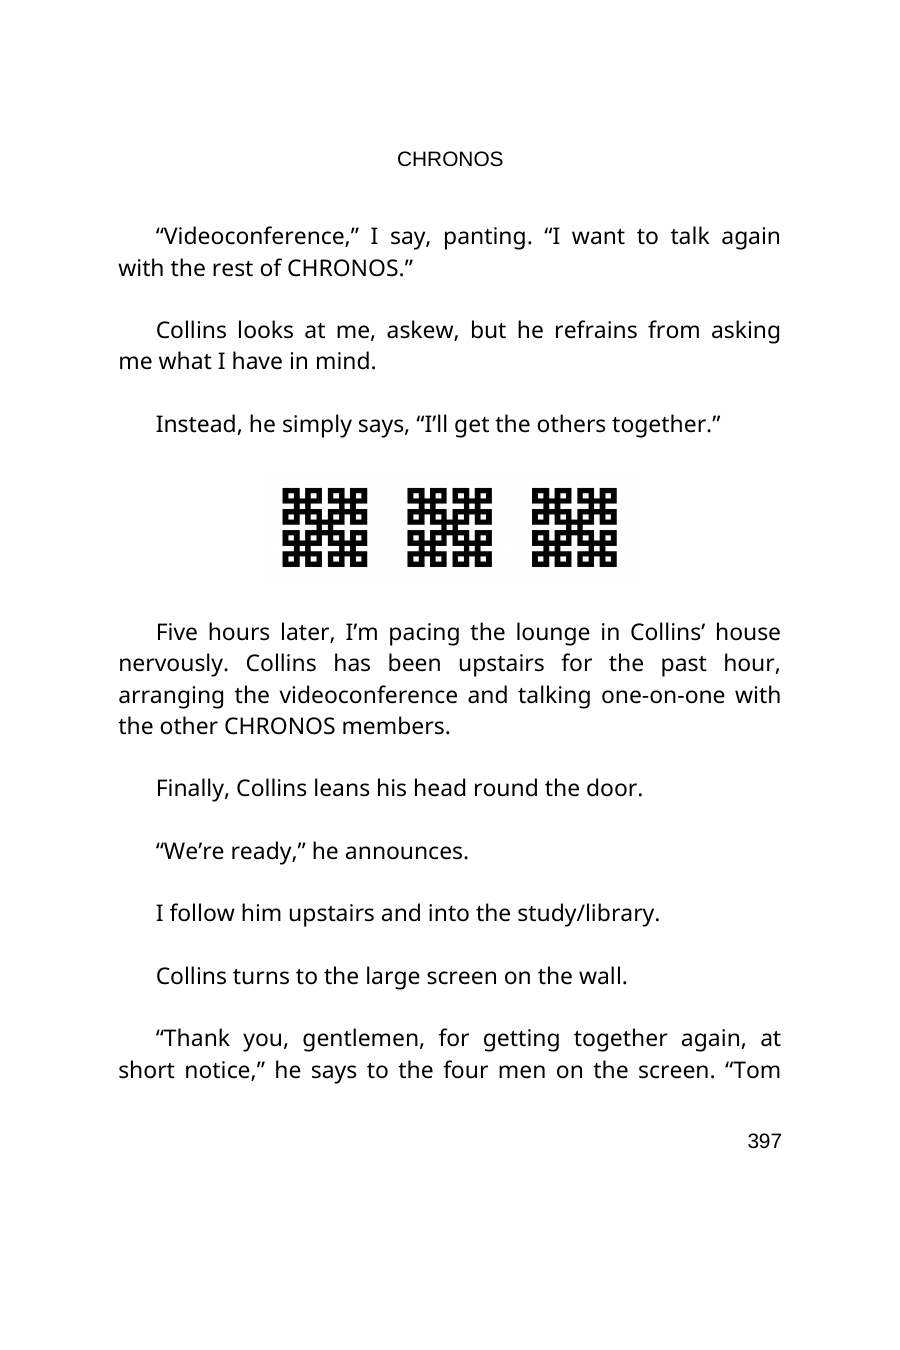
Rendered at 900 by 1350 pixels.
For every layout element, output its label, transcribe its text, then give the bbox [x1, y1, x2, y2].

text Instead, he simply says, “I’ll get the others together.” [118, 408, 782, 439]
text “Thank you, gentlemen, for getting together again, at short notice,” he says to the four men on the screen. “Tom [118, 1022, 782, 1085]
text I follow him upstairs and into the study/library. [118, 897, 782, 928]
text Collins looks at me, askew, but he refrains from asking me what I have in mind. [118, 314, 782, 376]
text Five hours later, I’m pacing the lounge in Collins’ house nervously. Collins has been upstairs for the past hour, arranging the videoconference and talking one-on-one with the other CHRONOS members. [118, 616, 782, 741]
text Collins turns to the large screen on the wall. [118, 960, 782, 991]
picture [262, 470, 638, 585]
text “We’re ready,” he announces. [118, 835, 782, 866]
text “Videoconference,” I say, panting. “I want to talk again with the rest of CHRONOS.” [118, 220, 782, 283]
text Finally, Collins leans his head round the door. [118, 772, 782, 803]
